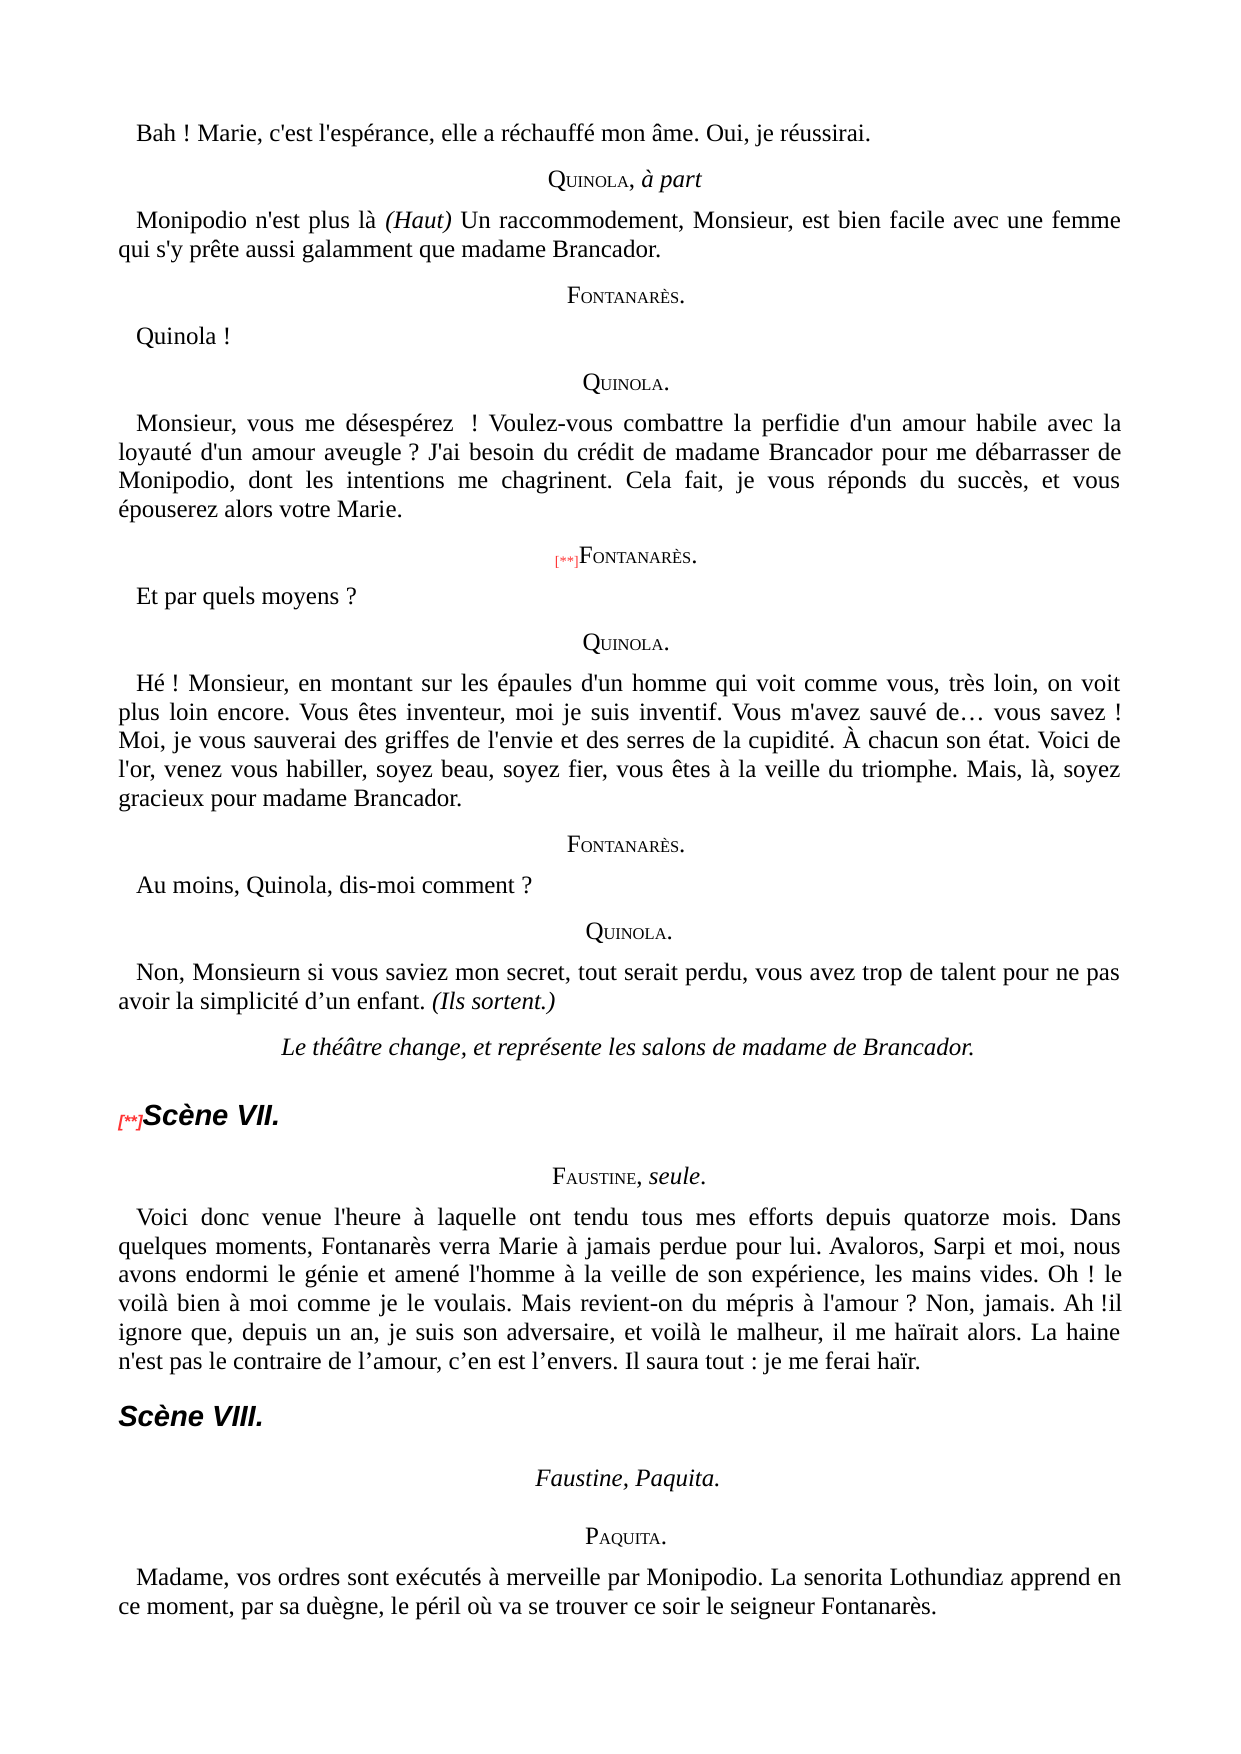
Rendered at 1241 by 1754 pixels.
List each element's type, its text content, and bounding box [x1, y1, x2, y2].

text Le théâtre change, et représente les salons de madame de Brancador. [118, 1032, 1122, 1061]
text Et par quels moyens ? [118, 581, 1122, 610]
text Quinola ! [118, 321, 1122, 349]
text Hé ! Monsieur, en montant sur les épaules d'un homme qui voit comme vous, très loin, on voit plus loin encore. Vous êtes inventeur, moi je suis inventif. Vous m'avez sauvé de… vous savez ! Moi, je vous sauverai des griffes de l'envie et des serres de la cupidité. À chacun son état. Voici de l'or, venez vous habiller, soyez beau, soyez fier, vous êtes à la veille du triomphe. Mais, là, soyez gracieux pour madame Brancador. [118, 668, 1122, 812]
text Monsieur, vous me désespérez ! Voulez-vous combattre la perfidie d'un amour habile avec la loyauté d'un amour aveugle ? J'ai besoin du crédit de madame Brancador pour me débarrasser de Monipodio, dont les intentions me chagrinent. Cela fait, je vous réponds du succès, et vous épouserez alors votre Marie. [118, 408, 1122, 523]
text Au moins, Quinola, dis-moi comment ? [118, 870, 1122, 899]
text Monipodio n'est plus là (Haut) Un raccommodement, Monsieur, est bien facile avec une femme qui s'y prête aussi galamment que madame Brancador. [118, 205, 1122, 263]
subtitle Scène VIII. [118, 1399, 1122, 1433]
text Paquita. [118, 1521, 1122, 1550]
text Fontanarès. [118, 280, 1122, 309]
text Non, Monsieurn si vous saviez mon secret, tout serait perdu, vous avez trop de talent pour ne pas avoir la simplicité d’un enfant. (Ils sortent.) [118, 957, 1122, 1014]
text Quinola. [118, 916, 1122, 945]
text Quinola. [118, 627, 1122, 656]
text [**]Fontanarès. [118, 541, 1122, 569]
text Faustine, Paquita. [118, 1463, 1122, 1492]
text Quinola. [118, 367, 1122, 396]
text Faustine, seule. [118, 1161, 1122, 1190]
text Quinola, à part [118, 164, 1122, 193]
subtitle [**]Scène VII. [118, 1098, 1122, 1131]
text Fontanarès. [118, 829, 1122, 858]
text Voici donc venue l'heure à laquelle ont tendu tous mes efforts depuis quatorze mois. Dans quelques moments, Fontanarès verra Marie à jamais perdue pour lui. Avaloros, Sarpi et moi, nous avons endormi le génie et amené l'homme à la veille de son expérience, les mains vides. Oh ! le voilà bien à moi comme je le voulais. Mais revient-on du mépris à l'amour ? Non, jamais. Ah !il ignore que, depuis un an, je suis son adversaire, et voilà le malheur, il me haïrait alors. La haine n'est pas le contraire de l’amour, c’en est l’envers. Il saura tout : je me ferai haïr. [118, 1202, 1122, 1374]
text Bah ! Marie, c'est l'espérance, elle a réchauffé mon âme. Oui, je réussirai. [118, 118, 1122, 147]
text Madame, vos ordres sont exécutés à merveille par Monipodio. La senorita Lothundiaz apprend en ce moment, par sa duègne, le péril où va se trouver ce soir le seigneur Fontanarès. [118, 1562, 1122, 1619]
